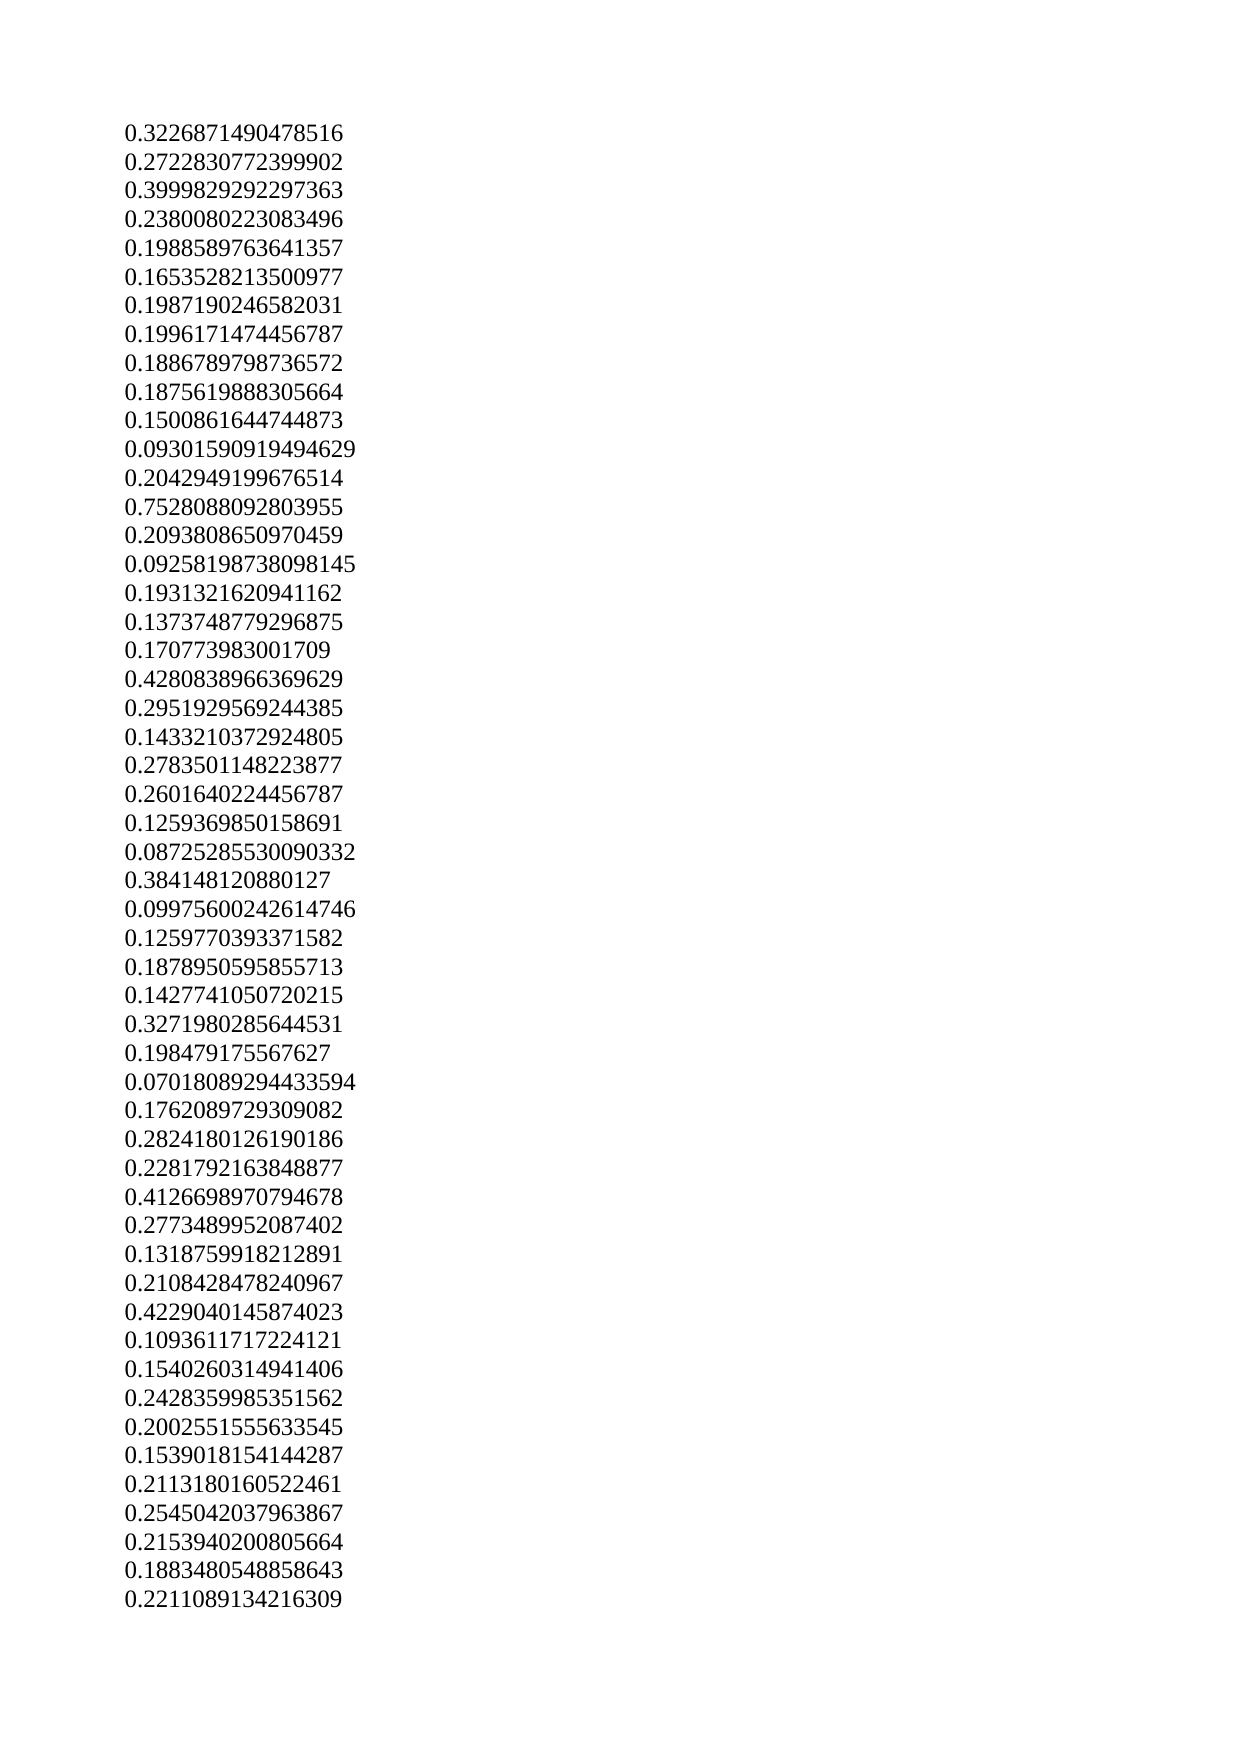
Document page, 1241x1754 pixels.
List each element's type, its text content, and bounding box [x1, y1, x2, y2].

text 0.2093808650970459 [118, 521, 1122, 549]
text 0.1875619888305664 [118, 377, 1122, 406]
text 0.2601640224456787 [118, 779, 1122, 808]
text 0.1540260314941406 [118, 1354, 1122, 1383]
text 0.1878950595855713 [118, 952, 1122, 981]
text 0.1886789798736572 [118, 348, 1122, 377]
text 0.1427741050720215 [118, 981, 1122, 1009]
text 0.08725285530090332 [118, 837, 1122, 866]
text 0.07018089294433594 [118, 1067, 1122, 1096]
text 0.384148120880127 [118, 866, 1122, 894]
text 0.3226871490478516 [118, 118, 1122, 147]
text 0.09258198738098145 [118, 549, 1122, 578]
text 0.2773489952087402 [118, 1211, 1122, 1239]
text 0.2783501148223877 [118, 751, 1122, 779]
text 0.1988589763641357 [118, 233, 1122, 262]
text 0.1931321620941162 [118, 578, 1122, 607]
text 0.2002551555633545 [118, 1412, 1122, 1441]
text 0.09975600242614746 [118, 894, 1122, 923]
text 0.198479175567627 [118, 1038, 1122, 1067]
text 0.2428359985351562 [118, 1383, 1122, 1412]
text 0.4229040145874023 [118, 1297, 1122, 1326]
text 0.3271980285644531 [118, 1009, 1122, 1038]
text 0.1318759918212891 [118, 1239, 1122, 1268]
text 0.7528088092803955 [118, 492, 1122, 521]
text 0.1539018154144287 [118, 1441, 1122, 1469]
text 0.2108428478240967 [118, 1268, 1122, 1297]
text 0.4126698970794678 [118, 1182, 1122, 1211]
text 0.1433210372924805 [118, 722, 1122, 751]
text 0.1762089729309082 [118, 1096, 1122, 1124]
text 0.1653528213500977 [118, 262, 1122, 291]
text 0.2824180126190186 [118, 1124, 1122, 1153]
text 0.2380080223083496 [118, 204, 1122, 233]
text 0.2951929569244385 [118, 693, 1122, 722]
text 0.1987190246582031 [118, 291, 1122, 319]
text 0.3999829292297363 [118, 176, 1122, 204]
text 0.1093611717224121 [118, 1326, 1122, 1354]
text 0.170773983001709 [118, 636, 1122, 664]
text 0.1996171474456787 [118, 319, 1122, 348]
text 0.2042949199676514 [118, 463, 1122, 492]
text 0.2545042037963867 [118, 1498, 1122, 1527]
text 0.1883480548858643 [118, 1556, 1122, 1584]
text 0.2211089134216309 [118, 1584, 1122, 1613]
text 0.1373748779296875 [118, 607, 1122, 636]
text 0.2113180160522461 [118, 1469, 1122, 1498]
text 0.1500861644744873 [118, 406, 1122, 434]
text 0.09301590919494629 [118, 434, 1122, 463]
text 0.1259770393371582 [118, 923, 1122, 952]
text 0.4280838966369629 [118, 664, 1122, 693]
text 0.2281792163848877 [118, 1153, 1122, 1182]
text 0.2153940200805664 [118, 1527, 1122, 1556]
text 0.1259369850158691 [118, 808, 1122, 837]
text 0.2722830772399902 [118, 147, 1122, 176]
